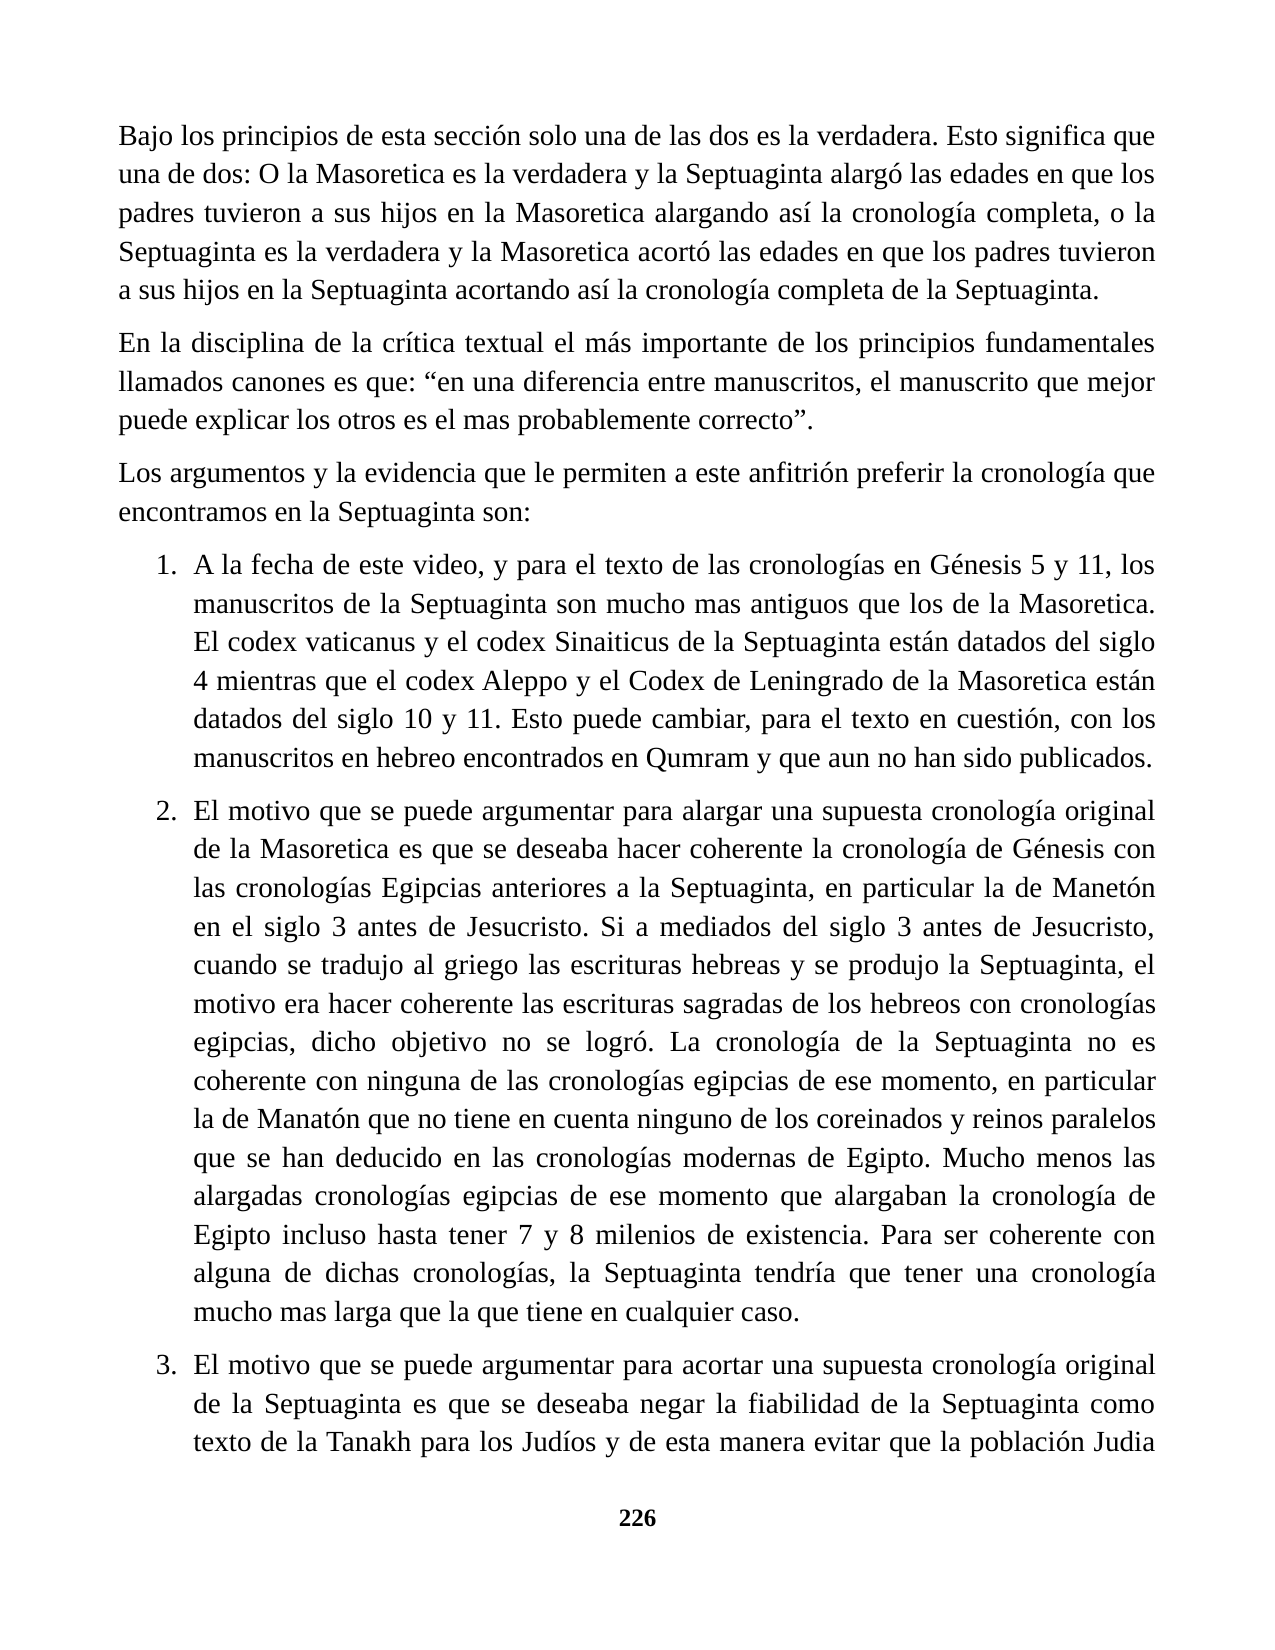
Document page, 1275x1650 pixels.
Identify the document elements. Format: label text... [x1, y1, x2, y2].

list El motivo que se puede argumentar para alargar una supuesta cronología original de la Masoretica es que se deseaba hacer coherente la cronología de Génesis con las cronologías Egipcias anteriores a la Septuaginta, en particular la de Manetón en el siglo 3 antes de Jesucristo. Si a mediados del siglo 3 antes de Jesucristo, cuando se tradujo al griego las escrituras hebreas y se produjo la Septuaginta, el motivo era hacer coherente las escrituras sagradas de los hebreos con cronologías egipcias, dicho objetivo no se logró. La cronología de la Septuaginta no es coherente con ninguna de las cronologías egipcias de ese momento, en particular la de Manatón que no tiene en cuenta ninguno de los coreinados y reinos paralelos que se han deducido en las cronologías modernas de Egipto. Mucho menos las alargadas cronologías egipcias de ese momento que alargaban la cronología de Egipto incluso hasta tener 7 y 8 milenios de existencia. Para ser coherente con alguna de dichas cronologías, la Septuaginta tendría que tener una cronología mucho mas larga que la que tiene en cualquier caso. [156, 793, 1157, 1328]
text Los argumentos y la evidencia que le permiten a este anfitrión preferir la cronología que encontramos en la Septuaginta son: [118, 456, 1157, 528]
list El motivo que se puede argumentar para acortar una supuesta cronología original de la Septuaginta es que se deseaba negar la fiabilidad de la Septuaginta como texto de la Tanakh para los Judíos y de esta manera evitar que la población Judia [156, 1347, 1157, 1458]
text Bajo los principios de esta sección solo una de las dos es la verdadera. Esto significa que una de dos: O la Masoretica es la verdadera y la Septuaginta alargó las edades en que los padres tuvieron a sus hijos en la Masoretica alargando así la cronología completa, o la Septuaginta es la verdadera y la Masoretica acortó las edades en que los padres tuvieron a sus hijos en la Septuaginta acortando así la cronología completa de la Septuaginta. [118, 118, 1157, 306]
text En la disciplina de la crítica textual el más importante de los principios fundamentales llamados canones es que: “en una diferencia entre manuscritos, el manuscrito que mejor puede explicar los otros es el mas probablemente correcto”. [118, 325, 1157, 436]
list A la fecha de este video, y para el texto de las cronologías en Génesis 5 y 11, los manuscritos de la Septuaginta son mucho mas antiguos que los de la Masoretica. El codex vaticanus y el codex Sinaiticus de la Septuaginta están datados del siglo 4 mientras que el codex Aleppo y el Codex de Leningrado de la Masoretica están datados del siglo 10 y 11. Esto puede cambiar, para el texto en cuestión, con los manuscritos en hebreo encontrados en Qumram y que aun no han sido publicados. [156, 547, 1157, 773]
